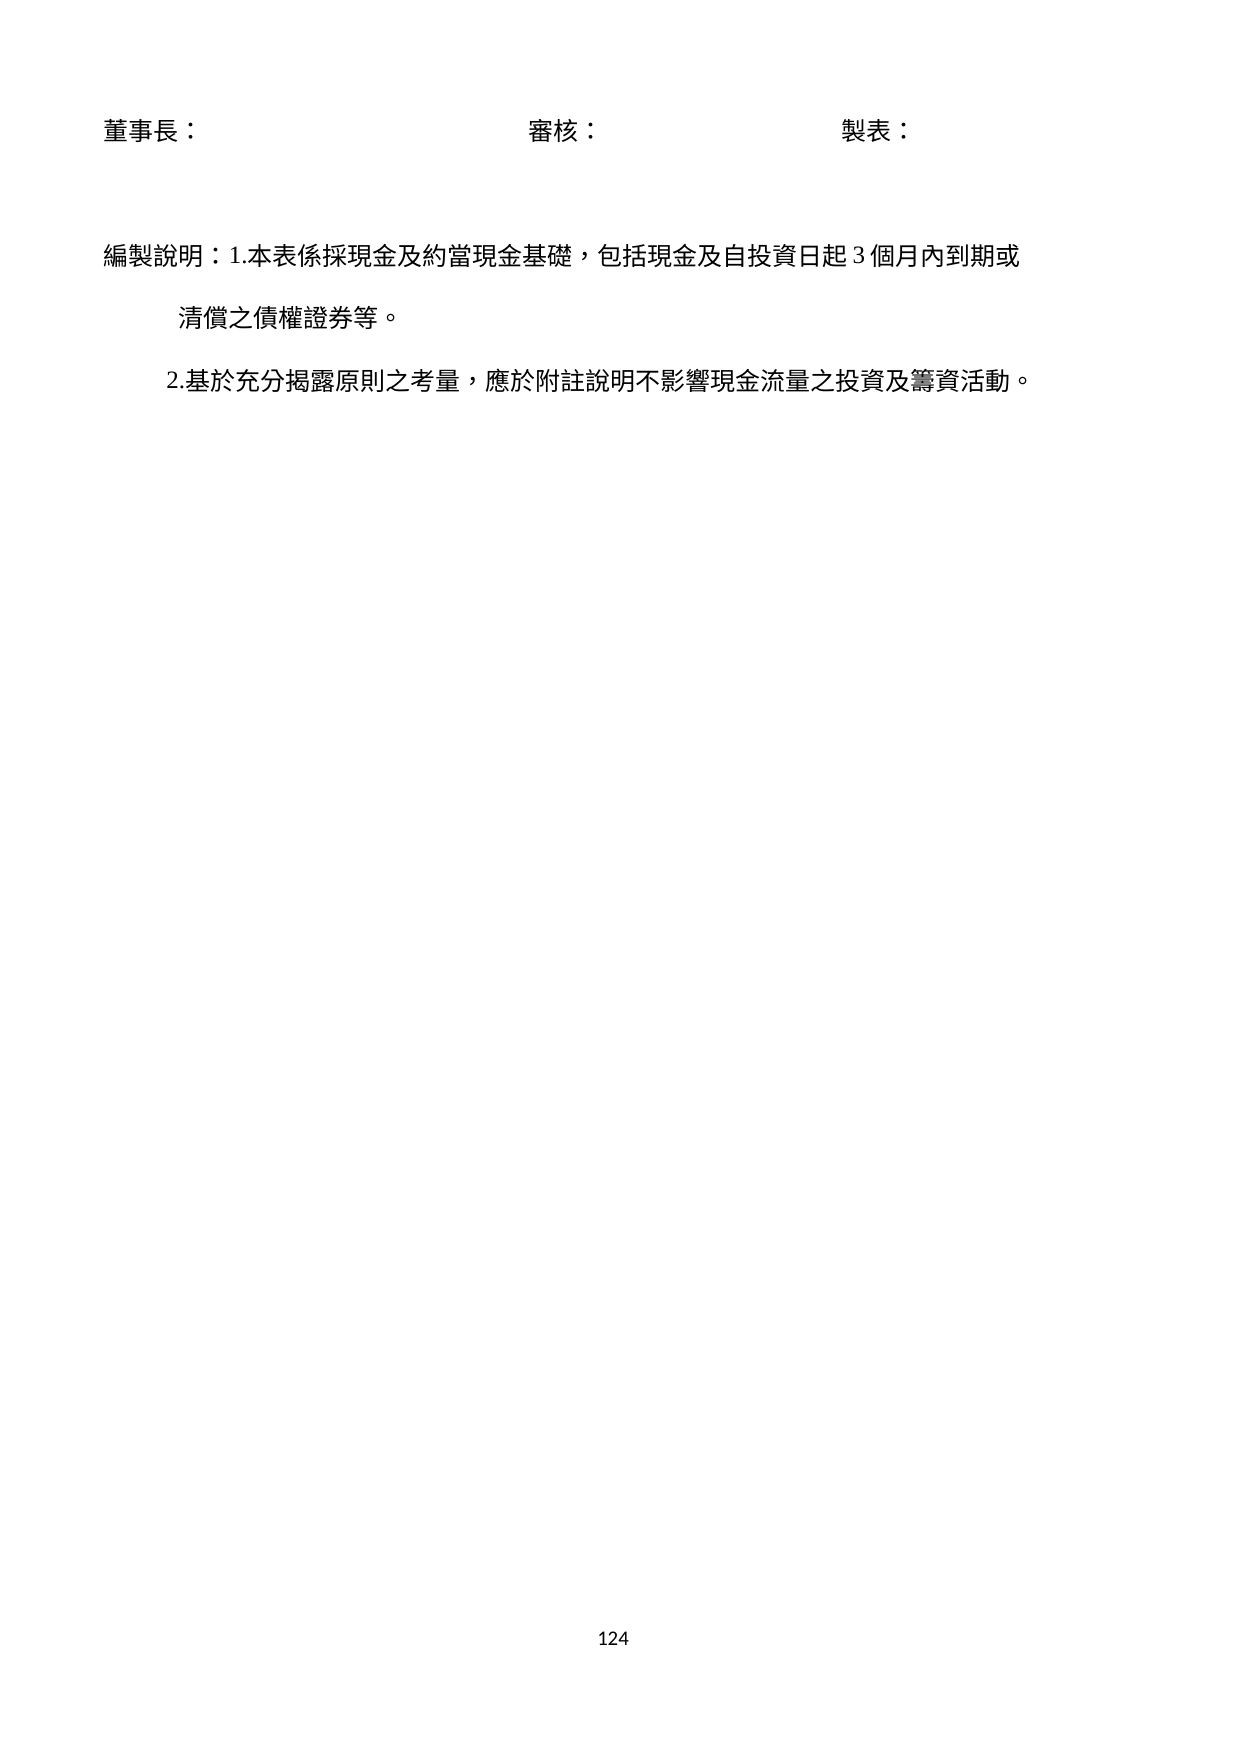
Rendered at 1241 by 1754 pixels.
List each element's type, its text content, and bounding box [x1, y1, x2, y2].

text 清償之債權證券等。 [103, 275, 1158, 337]
text 2.基於充分揭露原則之考量，應於附註說明不影響現金流量之投資及籌資活動。 [103, 337, 1098, 400]
text 董事長： 審核： 製表： [103, 87, 1122, 150]
text 編製說明：1.本表係採現金及約當現金基礎，包括現金及自投資日起3個月內到期或 [103, 212, 1132, 275]
